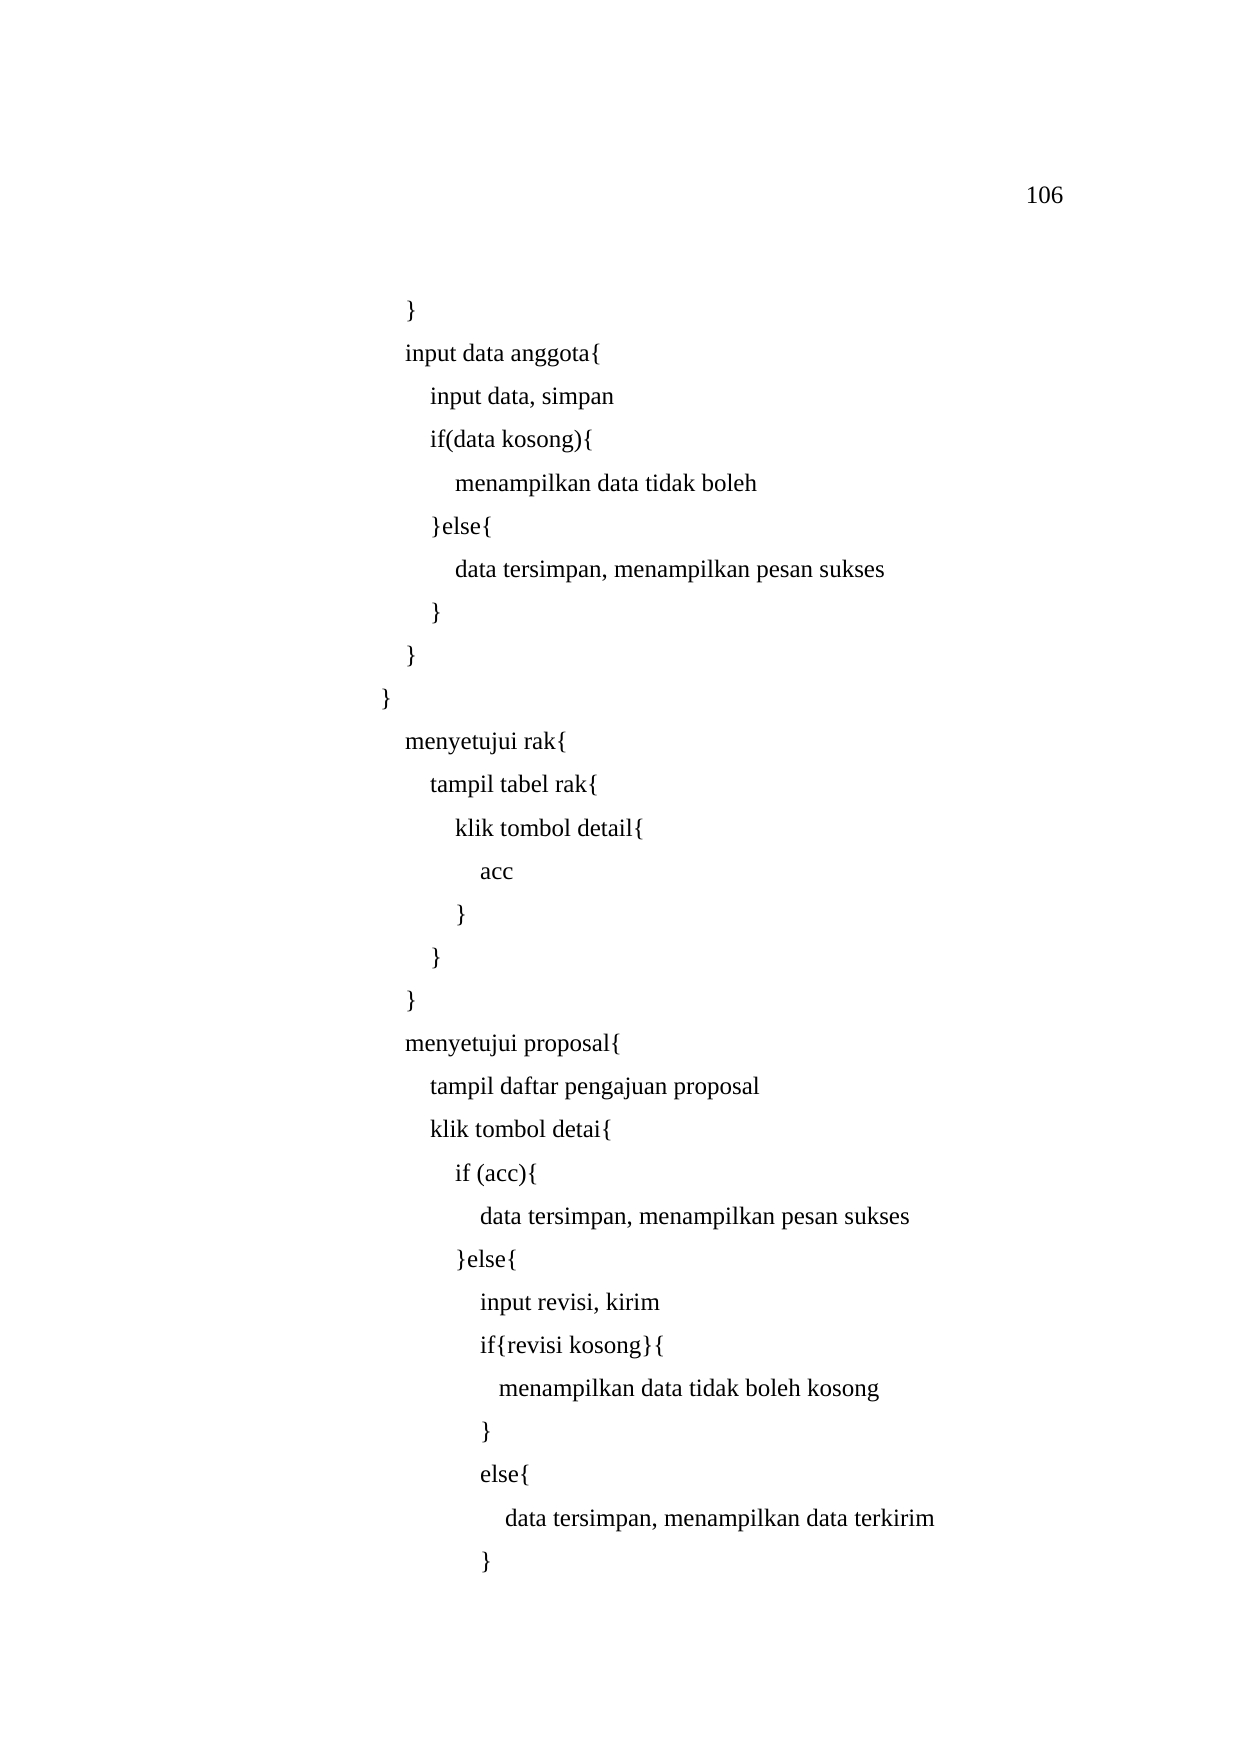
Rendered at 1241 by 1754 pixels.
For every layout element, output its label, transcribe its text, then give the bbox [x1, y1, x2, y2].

text input revisi, kirim [330, 1287, 1063, 1316]
text } [330, 985, 1063, 1014]
text if(data kosong){ [330, 424, 1063, 453]
text data tersimpan, menampilkan pesan sukses [330, 554, 1063, 583]
text input data, simpan [330, 381, 1063, 410]
text menampilkan data tidak boleh kosong [330, 1373, 1063, 1402]
text else{ [330, 1459, 1063, 1488]
text }else{ [330, 1244, 1063, 1273]
text tampil tabel rak{ [330, 769, 1063, 798]
text } [330, 1546, 1063, 1574]
text data tersimpan, menampilkan pesan sukses [330, 1201, 1063, 1229]
text menyetujui rak{ [330, 726, 1063, 755]
text } [330, 1416, 1063, 1445]
text input data anggota{ [330, 338, 1063, 367]
text } [330, 640, 1063, 669]
text } [330, 683, 1063, 712]
text } [330, 295, 1063, 324]
text } [330, 942, 1063, 971]
text klik tombol detail{ [330, 813, 1063, 841]
text menyetujui proposal{ [330, 1028, 1063, 1057]
text klik tombol detai{ [330, 1114, 1063, 1143]
text if{revisi kosong}{ [330, 1330, 1063, 1359]
text data tersimpan, menampilkan data terkirim [330, 1503, 1063, 1531]
text tampil daftar pengajuan proposal [330, 1071, 1063, 1100]
text }else{ [330, 511, 1063, 539]
text } [330, 899, 1063, 928]
text acc [330, 856, 1063, 884]
text menampilkan data tidak boleh [330, 468, 1063, 496]
text } [330, 597, 1063, 626]
text if (acc){ [330, 1158, 1063, 1186]
